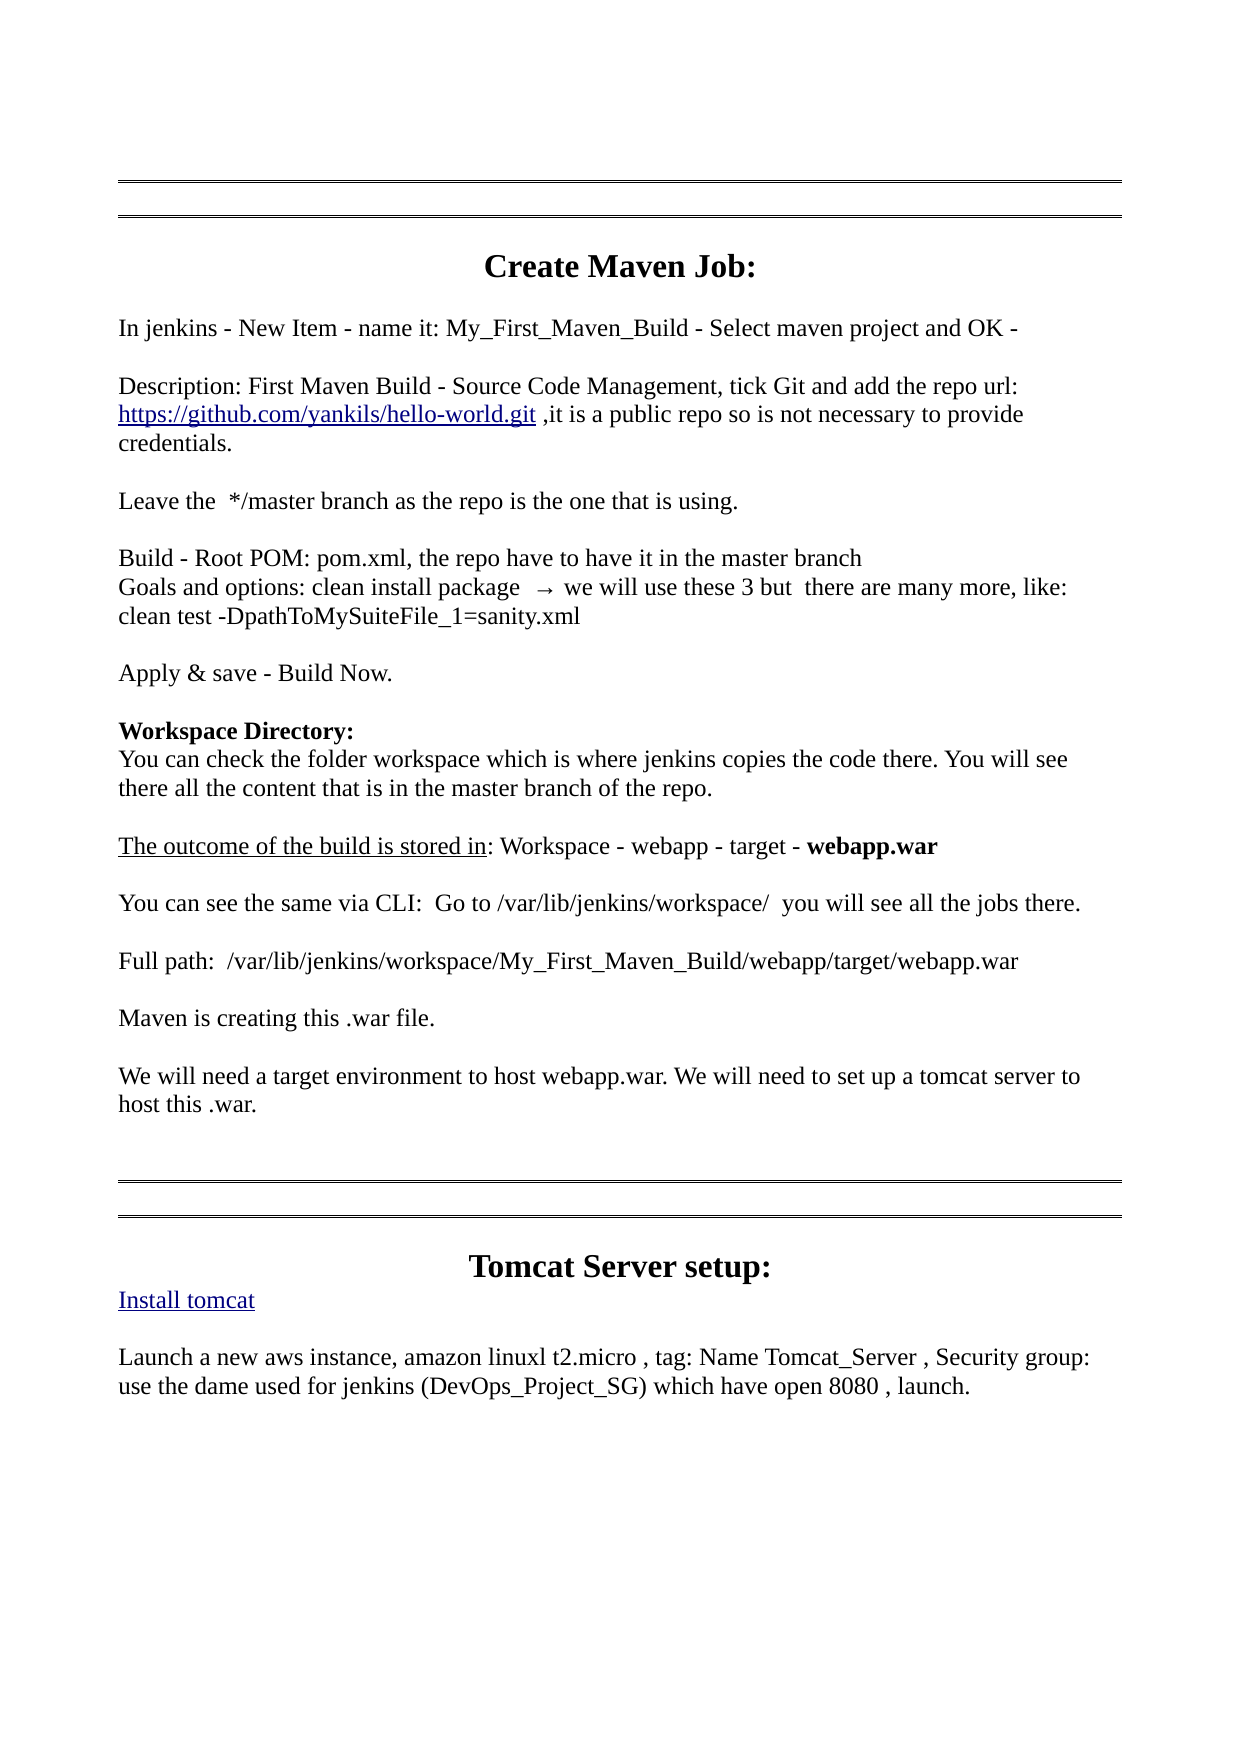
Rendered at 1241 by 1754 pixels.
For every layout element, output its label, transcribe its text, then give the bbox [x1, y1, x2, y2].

text Leave the */master branch as the repo is the one that is using. [118, 486, 1122, 514]
text You can check the folder workspace which is where jenkins copies the code there. You will see there all the content that is in the master branch of the repo. [118, 744, 1122, 802]
text In jenkins - New Item - name it: My_First_Maven_Build - Select maven project and OK - [118, 313, 1122, 342]
text clean test -DpathToMySuiteFile_1=sanity.xml [118, 601, 1122, 629]
text The outcome of the build is stored in: Workspace - webapp - target - webapp.war [118, 831, 1122, 859]
text We will need a target environment to host webapp.war. We will need to set up a tomcat server to host this .war. [118, 1061, 1122, 1118]
text Tomcat Server setup: [118, 1246, 1122, 1285]
text You can see the same via CLI: Go to /var/lib/jenkins/workspace/ you will see all the jobs there. [118, 888, 1122, 917]
text Maven is creating this .war file. [118, 1003, 1122, 1032]
text Build - Root POM: pom.xml, the repo have to have it in the master branch [118, 543, 1122, 572]
text Workspace Directory: [118, 716, 1122, 744]
text Description: First Maven Build - Source Code Management, tick Git and add the repo url: https://github.com/yankils/hello-world.git ,it is a public repo so is not necessary to provide credentials. [118, 371, 1122, 457]
text Install tomcat [118, 1285, 1122, 1313]
text Goals and options: clean install package → we will use these 3 but there are many more, like: [118, 572, 1122, 601]
text Create Maven Job: [118, 246, 1122, 284]
text Apply & save - Build Now. [118, 658, 1122, 687]
text Launch a new aws instance, amazon linuxl t2.micro , tag: Name Tomcat_Server , Security group: use the dame used for jenkins (DevOps_Project_SG) which have open 8080 , launch. [118, 1342, 1122, 1400]
text Full path: /var/lib/jenkins/workspace/My_First_Maven_Build/webapp/target/webapp.war [118, 946, 1122, 974]
